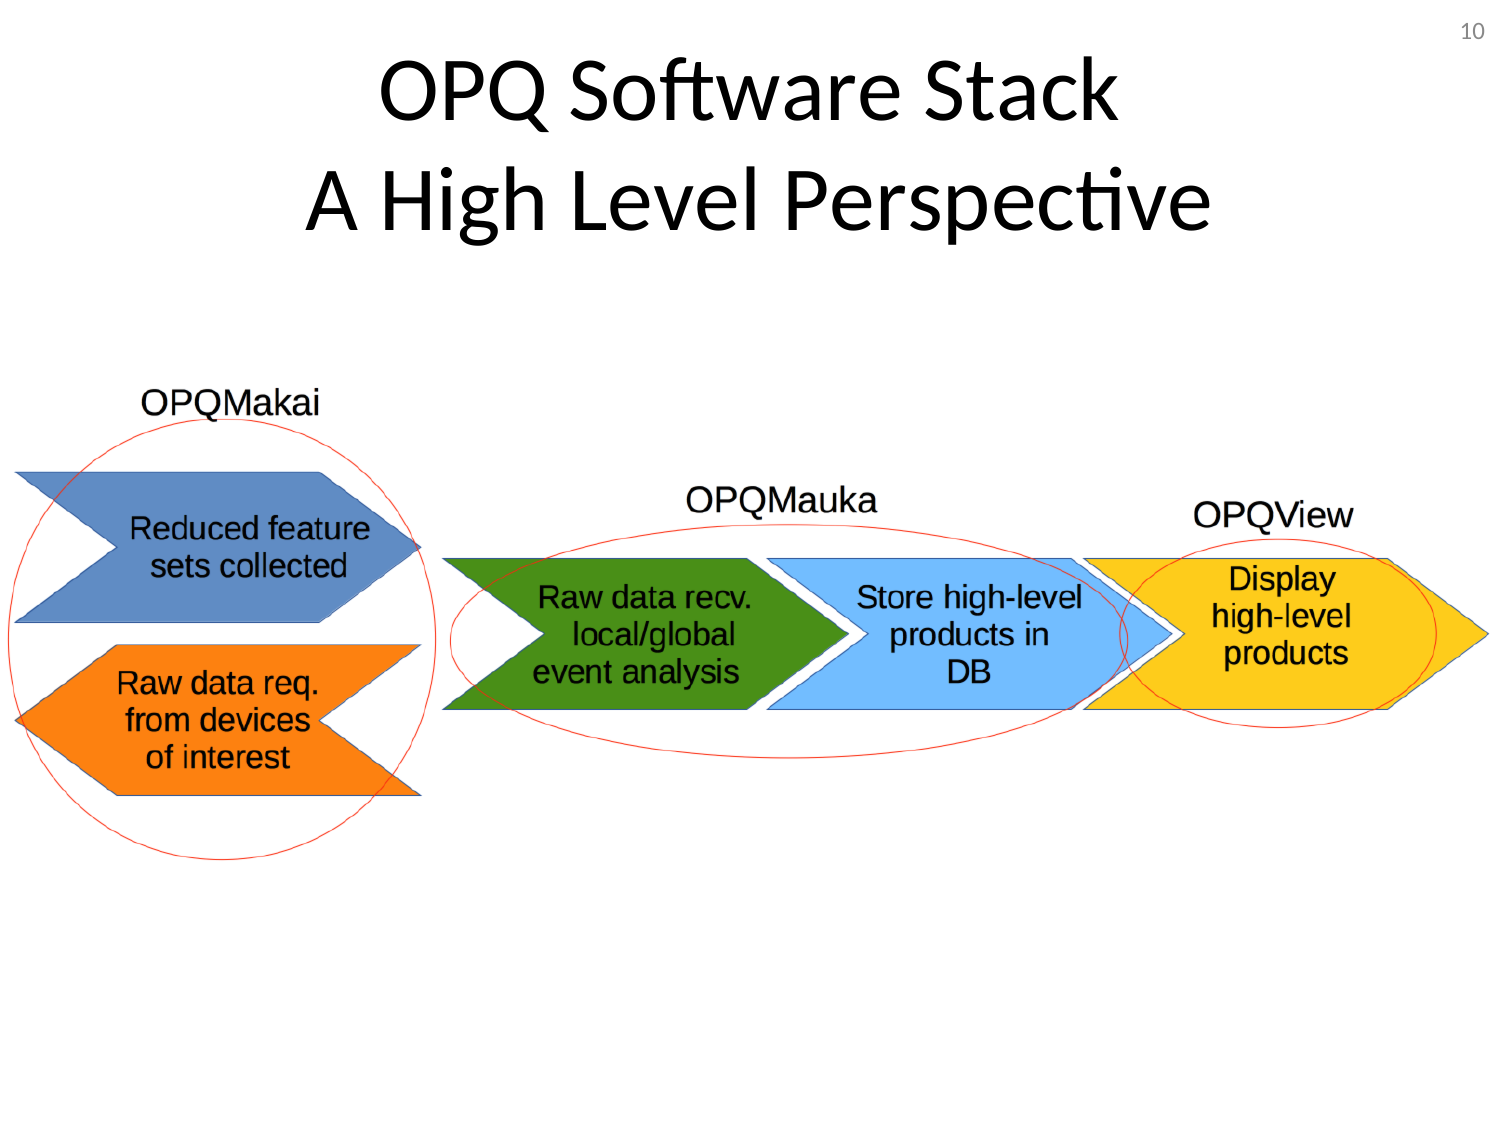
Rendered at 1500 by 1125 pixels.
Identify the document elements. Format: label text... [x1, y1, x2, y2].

text_box [1149, 0, 1500, 60]
text_box OPQ Software Stack A High Level Perspective [75, 45, 1426, 233]
picture [0, 366, 1500, 871]
